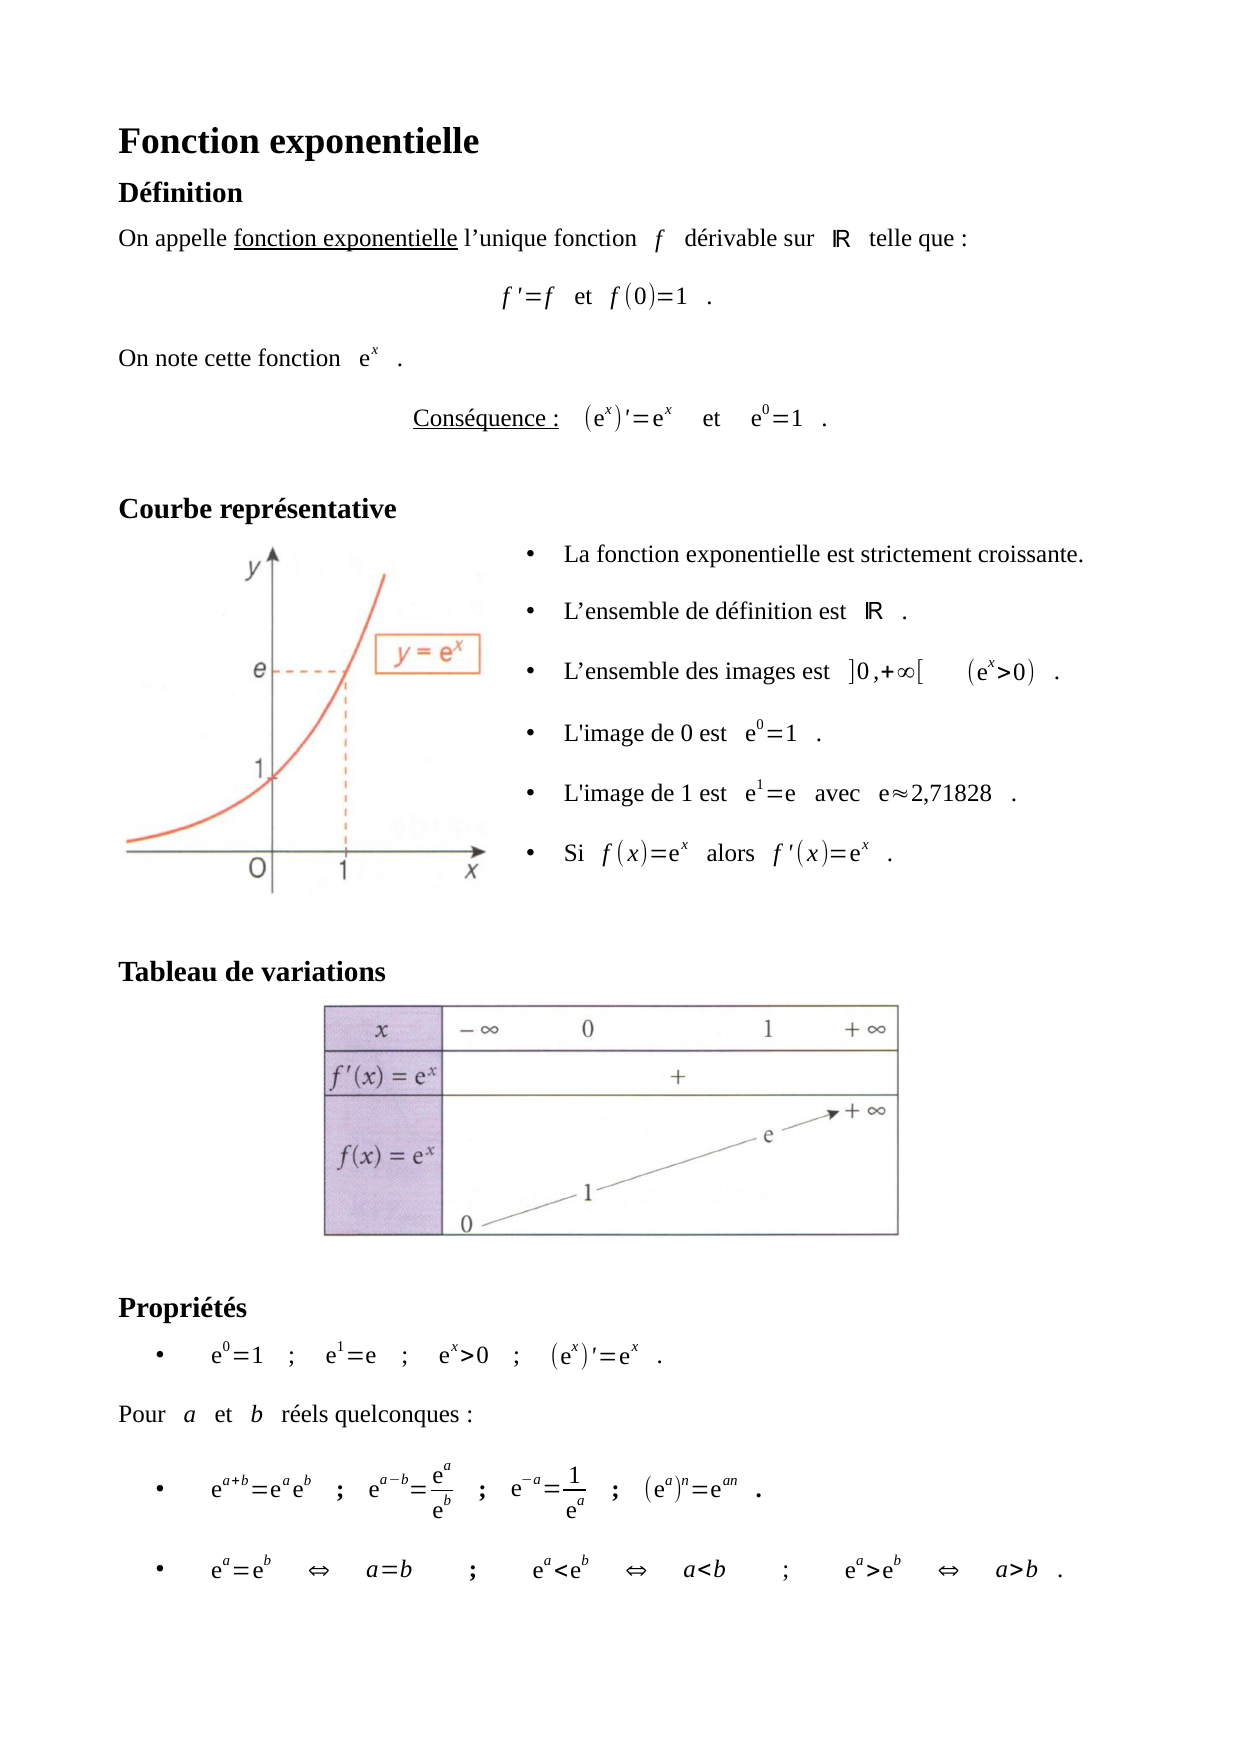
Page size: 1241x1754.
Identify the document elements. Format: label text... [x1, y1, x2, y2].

text On appelle fonction exponentielle l’unique fonctiondérivable surtelle que : [118, 223, 1122, 252]
text Tableau de variations [118, 954, 1122, 988]
list Sialors. [489, 835, 1122, 868]
list L’ensemble de définition est. [489, 596, 1122, 625]
text et. [118, 281, 1122, 312]
list ; ; . [156, 1552, 1122, 1583]
list L'image de 0 est. [489, 715, 1122, 747]
text Courbe représentative [118, 491, 1122, 524]
text Pouretréels quelconques : [118, 1399, 1122, 1428]
text Fonction exponentielle [118, 118, 1122, 161]
list L’ensemble des images est . [489, 654, 1122, 687]
picture [320, 1002, 901, 1238]
list La fonction exponentielle est strictement croissante. [156, 539, 1122, 567]
picture [117, 542, 489, 894]
list ; ; ; . [156, 1338, 1122, 1371]
text Définition [118, 176, 1122, 209]
text Propriétés [118, 1290, 1122, 1323]
list ; ; ; . [156, 1457, 1122, 1523]
text Conséquence : et . [118, 400, 1122, 433]
text On note cette fonction. [118, 340, 1122, 372]
list L'image de 1 estavec. [489, 775, 1122, 807]
